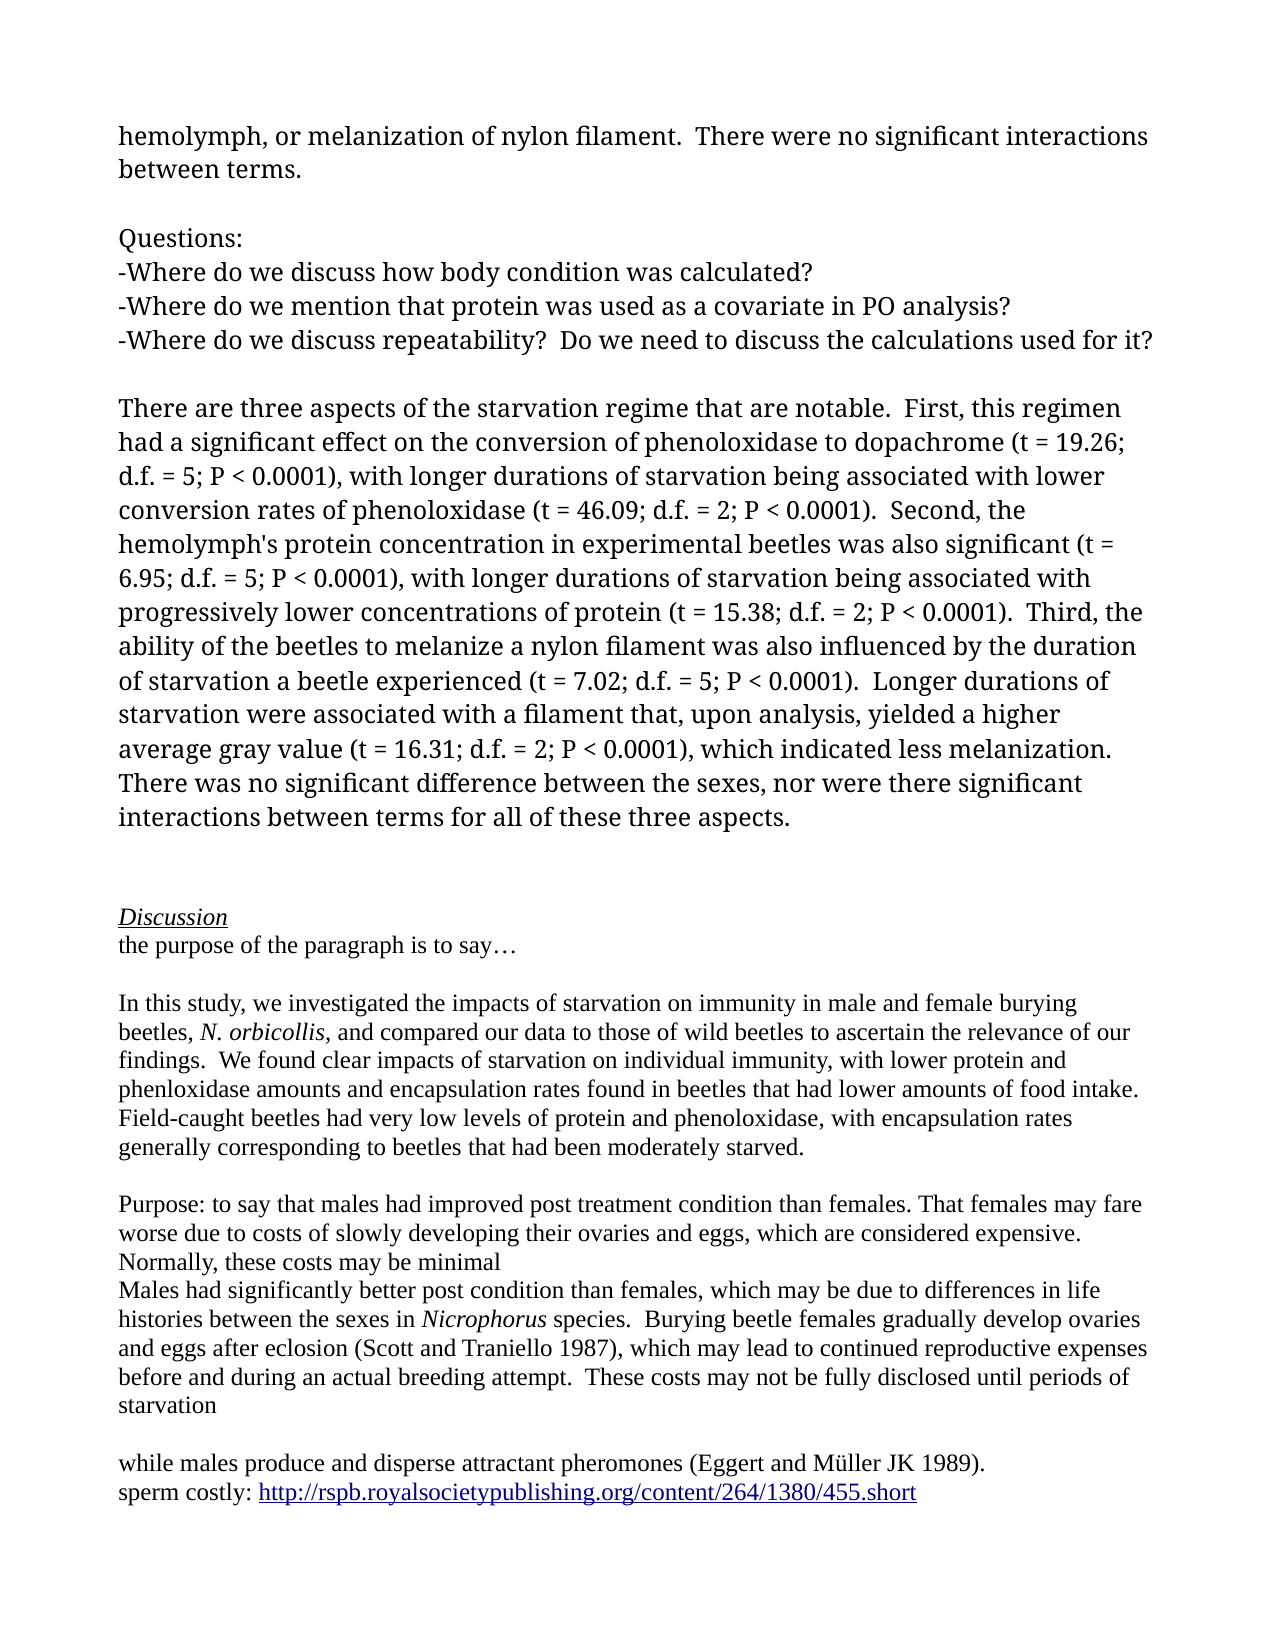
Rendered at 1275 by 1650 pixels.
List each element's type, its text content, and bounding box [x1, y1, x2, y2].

text Discussion [118, 902, 1157, 930]
text sperm costly: http://rspb.royalsocietypublishing.org/content/264/1380/455.short [118, 1477, 1157, 1505]
text Males had significantly better post condition than females, which may be due to differences in life histories between the sexes in Nicrophorus species. Burying beetle females gradually develop ovaries and eggs after eclosion (Scott and Traniello 1987), which may lead to continued reproductive expenses before and during an actual breeding attempt. These costs may not be fully disclosed until periods of starvation [118, 1275, 1157, 1419]
text while males produce and disperse attractant pheromones (Eggert and Müller JK 1989). [118, 1448, 1157, 1477]
text -Where do we mention that protein was used as a covariate in PO analysis? [118, 288, 1157, 322]
text There are three aspects of the starvation regime that are notable. First, this regimen had a significant effect on the conversion of phenoloxidase to dopachrome (t = 19.26; d.f. = 5; P < 0.0001), with longer durations of starvation being associated with lower conversion rates of phenoloxidase (t = 46.09; d.f. = 2; P < 0.0001). Second, the hemolymph's protein concentration in experimental beetles was also significant (t = 6.95; d.f. = 5; P < 0.0001), with longer durations of starvation being associated with progressively lower concentrations of protein (t = 15.38; d.f. = 2; P < 0.0001). Third, the ability of the beetles to melanize a nylon filament was also influenced by the duration of starvation a beetle experienced (t = 7.02; d.f. = 5; P < 0.0001). Longer durations of starvation were associated with a filament that, upon analysis, yielded a higher average gray value (t = 16.31; d.f. = 2; P < 0.0001), which indicated less melanization. There was no significant difference between the sexes, nor were there significant interactions between terms for all of these three aspects. [118, 391, 1157, 833]
text Questions: [118, 220, 1157, 254]
text -Where do we discuss how body condition was calculated? [118, 254, 1157, 288]
text the purpose of the paragraph is to say… [118, 930, 1157, 959]
text -Where do we discuss repeatability? Do we need to discuss the calculations used for it? [118, 322, 1157, 357]
text hemolymph, or melanization of nylon filament. There were no significant interactions between terms. [118, 118, 1157, 186]
text Purpose: to say that males had improved post treatment condition than females. That females may fare worse due to costs of slowly developing their ovaries and eggs, which are considered expensive. Normally, these costs may be minimal [118, 1189, 1157, 1275]
text In this study, we investigated the impacts of starvation on immunity in male and female burying beetles, N. orbicollis, and compared our data to those of wild beetles to ascertain the relevance of our findings. We found clear impacts of starvation on individual immunity, with lower protein and phenloxidase amounts and encapsulation rates found in beetles that had lower amounts of food intake. Field-caught beetles had very low levels of protein and phenoloxidase, with encapsulation rates generally corresponding to beetles that had been moderately starved. [118, 988, 1157, 1160]
